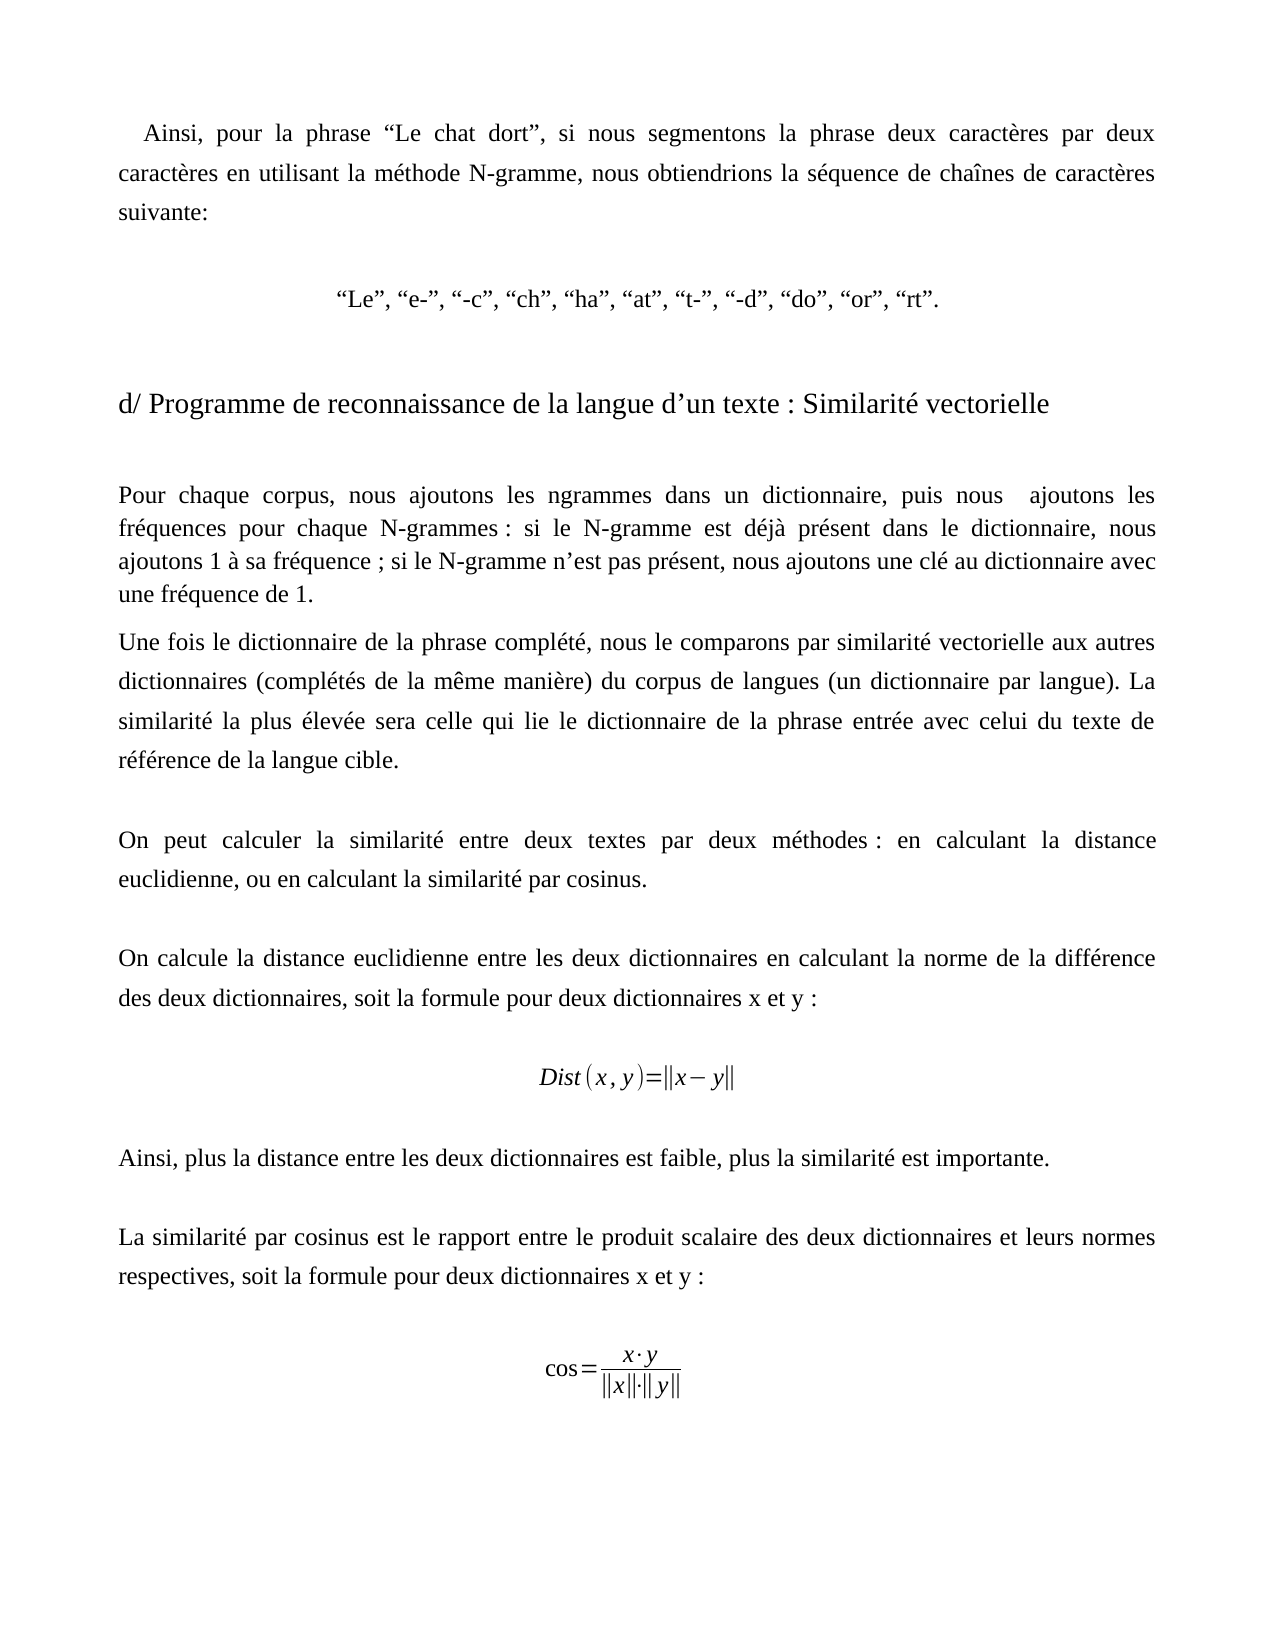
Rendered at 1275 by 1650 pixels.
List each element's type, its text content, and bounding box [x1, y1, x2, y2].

text Ainsi, plus la distance entre les deux dictionnaires est faible, plus la similarité est importante. [118, 1143, 1157, 1171]
text On calcule la distance euclidienne entre les deux dictionnaires en calculant la norme de la différence des deux dictionnaires, soit la formule pour deux dictionnaires x et y : [118, 943, 1157, 1012]
subtitle d/ Programme de reconnaissance de la langue d’un texte : Similarité vectorielle [118, 386, 1157, 420]
text La similarité par cosinus est le rapport entre le produit scalaire des deux dictionnaires et leurs normes respectives, soit la formule pour deux dictionnaires x et y : [118, 1222, 1157, 1290]
text Pour chaque corpus, nous ajoutons les ngrammes dans un dictionnaire, puis nous ajoutons les fréquences pour chaque N-grammes : si le N-gramme est déjà présent dans le dictionnaire, nous ajoutons 1 à sa fréquence ; si le N-gramme n’est pas présent, nous ajoutons une clé au dictionnaire avec une fréquence de 1. [118, 480, 1157, 608]
text On peut calculer la similarité entre deux textes par deux méthodes : en calculant la distance euclidienne, ou en calculant la similarité par cosinus. [118, 825, 1157, 893]
text Une fois le dictionnaire de la phrase complété, nous le comparons par similarité vectorielle aux autres dictionnaires (complétés de la même manière) du corpus de langues (un dictionnaire par langue). La similarité la plus élevée sera celle qui lie le dictionnaire de la phrase entrée avec celui du texte de référence de la langue cible. [118, 627, 1157, 774]
text “Le”, “e-”, “-c”, “ch”, “ha”, “at”, “t-”, “-d”, “do”, “or”, “rt”. [118, 284, 1157, 313]
text Ainsi, pour la phrase “Le chat dort”, si nous segmentons la phrase deux caractères par deux caractères en utilisant la méthode N-gramme, nous obtiendrions la séquence de chaînes de caractères suivante: [118, 118, 1157, 226]
